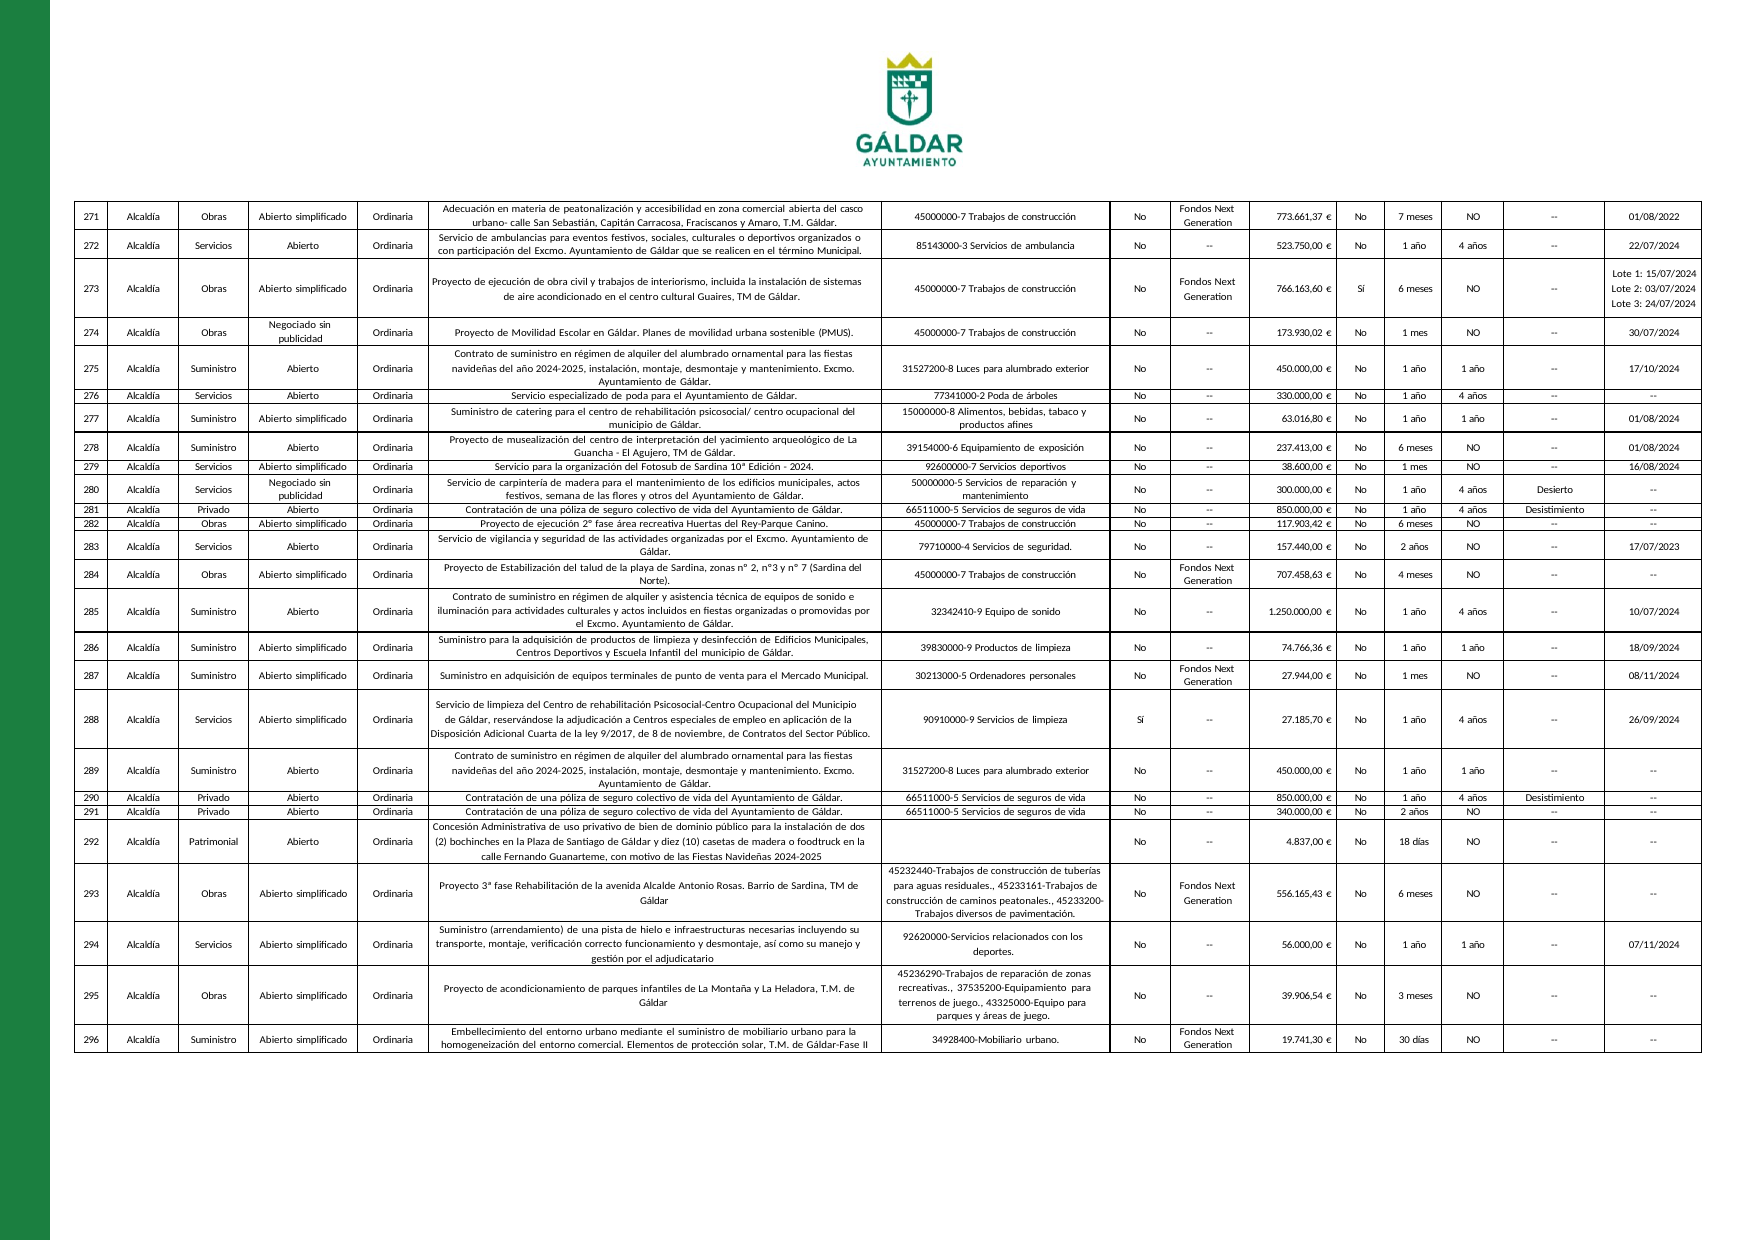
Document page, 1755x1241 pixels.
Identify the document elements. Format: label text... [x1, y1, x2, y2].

table_cell No [1111, 404, 1170, 431]
table_cell No [1111, 966, 1170, 1023]
table_cell Contratación de una póliza de seguro colectivo de vida del Ayuntamiento de Gáldar. [429, 806, 881, 818]
table_cell No [1111, 461, 1170, 474]
table_cell Abierto simplificado [249, 404, 357, 431]
table_cell Fondos Next Generation [1171, 259, 1249, 317]
table_cell 45000000-7 Trabajos de construcción [882, 318, 1109, 345]
table_cell 766.163,60 € [1250, 259, 1336, 317]
table_cell Alcaldía [108, 922, 178, 965]
table_cell 31527200-8 Luces para alumbrado exterior [882, 749, 1109, 791]
table_cell 32342410-9 Equipo de sonido [882, 589, 1109, 631]
table_cell No [1111, 806, 1170, 818]
table_cell Ordinaria [358, 661, 428, 689]
table_cell Abierto simplificado [249, 633, 357, 660]
table_cell Ordinaria [358, 633, 428, 660]
table_cell 07/11/2024 [1605, 922, 1701, 965]
table_cell -- [1504, 404, 1604, 431]
table_cell -- [1605, 820, 1701, 862]
table_cell 117.903,42 € [1250, 518, 1336, 530]
table_cell 1 año [1385, 633, 1441, 660]
table_cell -- [1605, 1025, 1701, 1052]
table_cell NO [1442, 1025, 1503, 1052]
table_cell Servicio para la organización del Fotosub de Sardina 10ª Edición - 2024. [429, 461, 881, 474]
table_cell 63.016,80 € [1250, 404, 1336, 431]
table_cell No [1111, 749, 1170, 791]
table_cell NO [1442, 433, 1503, 460]
table_cell Obras [179, 518, 248, 530]
table_cell Abierto simplificado [249, 922, 357, 965]
table_cell Suministro de catering para el centro de rehabilitación psicosocial/ centro ocupacional del municipio de Gáldar. [429, 404, 881, 431]
table_cell Abierto [249, 531, 357, 559]
table_cell Alcaldía [108, 346, 178, 389]
table_cell Alcaldía [108, 864, 178, 921]
table_cell Suministro para la adquisición de productos de limpieza y desinfección de Edificios Municipales, Centros Deportivos y Escuela Infantil del municipio de Gáldar. [429, 633, 881, 660]
table_cell No [1111, 633, 1170, 660]
table_cell -- [1504, 560, 1604, 588]
table_cell No [1111, 346, 1170, 389]
table_cell 273 [75, 259, 107, 317]
table_cell Servicio de carpintería de madera para el mantenimiento de los edificios municipales, actos festivos, semana de las flores y otros del Ayuntamiento de Gáldar. [429, 475, 881, 503]
table_cell 66511000-5 Servicios de seguros de vida [882, 504, 1109, 517]
table_cell Alcaldía [108, 690, 178, 747]
table_cell Suministro [179, 404, 248, 431]
table_cell 1.250.000,00 € [1250, 589, 1336, 631]
table_cell Ordinaria [358, 518, 428, 530]
table_cell Obras [179, 318, 248, 345]
table_cell 294 [75, 922, 107, 965]
table_cell Negociado sin publicidad [249, 318, 357, 345]
table_cell Alcaldía [108, 531, 178, 559]
table_cell 15000000-8 Alimentos, bebidas, tabaco y productos afines [882, 404, 1109, 431]
table_cell Abierto simplificado [249, 864, 357, 921]
table_cell Sí [1111, 690, 1170, 747]
table_cell Alcaldía [108, 792, 178, 805]
table_cell Ordinaria [358, 475, 428, 503]
table_cell -- [1605, 864, 1701, 921]
table_cell No [1111, 589, 1170, 631]
table_cell No [1111, 230, 1170, 258]
table_cell 286 [75, 633, 107, 660]
table_cell 34928400-Mobiliario urbano. [882, 1025, 1109, 1052]
table_cell Ordinaria [358, 1025, 428, 1052]
table_cell NO [1442, 518, 1503, 530]
table_cell -- [1605, 390, 1701, 403]
table_cell Abierto [249, 792, 357, 805]
table_cell No [1337, 461, 1384, 474]
table_cell Abierto [249, 230, 357, 258]
table_header -- [1504, 202, 1604, 229]
table_cell Ordinaria [358, 749, 428, 791]
table_cell Alcaldía [108, 661, 178, 689]
table_cell Alcaldía [108, 589, 178, 631]
table_cell -- [1605, 504, 1701, 517]
table_cell 45232440-Trabajos de construcción de tuberías para aguas residuales., 45233161-Trabajos de construcción de caminos peatonales., 45233200- Trabajos diversos de pavimentación. [882, 864, 1109, 921]
table_cell 08/11/2024 [1605, 661, 1701, 689]
table_cell No [1337, 433, 1384, 460]
table_cell Fondos Next Generation [1171, 661, 1249, 689]
table_cell [882, 820, 1109, 862]
table_cell Ordinaria [358, 390, 428, 403]
table_cell Ordinaria [358, 404, 428, 431]
table_cell 4 años [1442, 589, 1503, 631]
table_cell Fondos Next Generation [1171, 864, 1249, 921]
table_cell Proyecto de ejecución 2º fase área recreativa Huertas del Rey-Parque Canino. [429, 518, 881, 530]
table_cell 274 [75, 318, 107, 345]
table_cell 85143000-3 Servicios de ambulancia [882, 230, 1109, 258]
table_cell 285 [75, 589, 107, 631]
table_header Alcaldía [108, 202, 178, 229]
table_cell Fondos Next Generation [1171, 560, 1249, 588]
table_cell Lote 1: 15/07/2024 Lote 2: 03/07/2024 Lote 3: 24/07/2024 [1605, 259, 1701, 317]
table_cell 287 [75, 661, 107, 689]
table_cell Concesión Administrativa de uso privativo de bien de dominio público para la instalación de dos (2) bochinches en la Plaza de Santiago de Gáldar y diez (10) casetas de madera o foodtruck en la calle Fernando Guanarteme, con motivo de las Fiestas Navideñas 2024-2025 [429, 820, 881, 862]
table_cell -- [1171, 792, 1249, 805]
table_cell NO [1442, 259, 1503, 317]
table_cell 4 años [1442, 792, 1503, 805]
table_header No [1111, 202, 1170, 229]
table_cell Contrato de suministro en régimen de alquiler y asistencia técnica de equipos de sonido e iluminación para actividades culturales y actos incluidos en fiestas organizadas o promovidas por el Excmo. Ayuntamiento de Gáldar. [429, 589, 881, 631]
table_cell 556.165,43 € [1250, 864, 1336, 921]
table_cell Ordinaria [358, 589, 428, 631]
table_cell 22/07/2024 [1605, 230, 1701, 258]
table_cell -- [1605, 518, 1701, 530]
table_cell Ordinaria [358, 792, 428, 805]
table_cell Proyecto de ejecución de obra civil y trabajos de interiorismo, incluida la instalación de sistemas de aire acondicionado en el centro cultural Guaires, TM de Gáldar. [429, 259, 881, 317]
table_cell -- [1605, 792, 1701, 805]
table_cell 237.413,00 € [1250, 433, 1336, 460]
table_cell Privado [179, 504, 248, 517]
table_cell 1 año [1385, 922, 1441, 965]
table_cell NO [1442, 560, 1503, 588]
table_cell 4 años [1442, 230, 1503, 258]
table_header 01/08/2022 [1605, 202, 1701, 229]
table_cell Servicios [179, 461, 248, 474]
table_cell 850.000,00 € [1250, 792, 1336, 805]
table_cell No [1337, 661, 1384, 689]
table_cell Negociado sin publicidad [249, 475, 357, 503]
table_cell Ordinaria [358, 922, 428, 965]
table_cell -- [1171, 475, 1249, 503]
table_cell No [1337, 864, 1384, 921]
table_cell No [1337, 560, 1384, 588]
table_cell 275 [75, 346, 107, 389]
table_cell Suministro [179, 433, 248, 460]
table_cell -- [1171, 690, 1249, 747]
table_cell Ordinaria [358, 531, 428, 559]
table_cell -- [1504, 259, 1604, 317]
table_cell Abierto [249, 589, 357, 631]
table_cell Ordinaria [358, 461, 428, 474]
table_cell Alcaldía [108, 1025, 178, 1052]
table_cell No [1337, 475, 1384, 503]
table_cell 4 meses [1385, 560, 1441, 588]
table_cell 90910000-9 Servicios de limpieza [882, 690, 1109, 747]
table_cell 523.750,00 € [1250, 230, 1336, 258]
table_cell No [1337, 230, 1384, 258]
table_cell No [1111, 475, 1170, 503]
table_cell 66511000-5 Servicios de seguros de vida [882, 792, 1109, 805]
table_cell NO [1442, 806, 1503, 818]
table_cell No [1111, 820, 1170, 862]
table_cell No [1111, 864, 1170, 921]
table_cell 50000000-5 Servicios de reparación y mantenimiento [882, 475, 1109, 503]
table_cell Obras [179, 560, 248, 588]
table_header Adecuación en materia de peatonalización y accesibilidad en zona comercial abierta del casco urbano- calle San Sebastián, Capitán Carracosa, Fraciscanos y Amaro, T.M. Gáldar. [429, 202, 881, 229]
table_cell 707.458,63 € [1250, 560, 1336, 588]
table_cell Alcaldía [108, 749, 178, 791]
table_cell 45000000-7 Trabajos de construcción [882, 560, 1109, 588]
table_cell No [1337, 806, 1384, 818]
table_cell 279 [75, 461, 107, 474]
table_header 7 meses [1385, 202, 1441, 229]
table_cell Alcaldía [108, 461, 178, 474]
table_cell 4 años [1442, 504, 1503, 517]
table_cell Abierto [249, 749, 357, 791]
table_cell -- [1504, 461, 1604, 474]
table_cell No [1111, 661, 1170, 689]
table_cell -- [1605, 749, 1701, 791]
table_cell Abierto [249, 806, 357, 818]
table_cell Servicio de limpieza del Centro de rehabilitación Psicosocial-Centro Ocupacional del Municipio de Gáldar, reservándose la adjudicación a Centros especiales de empleo en aplicación de la Disposición Adicional Cuarta de la ley 9/2017, de 8 de noviembre, de Contratos del Sector Público. [429, 690, 881, 747]
table_cell -- [1171, 404, 1249, 431]
table_cell 1 año [1442, 922, 1503, 965]
table_cell -- [1504, 922, 1604, 965]
table_cell 278 [75, 433, 107, 460]
table_cell 45000000-7 Trabajos de construcción [882, 259, 1109, 317]
table_cell -- [1504, 806, 1604, 818]
table_cell 291 [75, 806, 107, 818]
table_cell No [1337, 589, 1384, 631]
table_cell -- [1504, 864, 1604, 921]
table_cell Suministro [179, 749, 248, 791]
table_cell -- [1504, 230, 1604, 258]
table_cell 173.930,02 € [1250, 318, 1336, 345]
table_cell -- [1171, 589, 1249, 631]
table_cell 4 años [1442, 390, 1503, 403]
table_cell Suministro [179, 589, 248, 631]
table_cell Proyecto de Movilidad Escolar en Gáldar. Planes de movilidad urbana sostenible (PMUS). [429, 318, 881, 345]
table_cell 340.000,00 € [1250, 806, 1336, 818]
table_cell -- [1171, 504, 1249, 517]
table_cell Alcaldía [108, 518, 178, 530]
table_cell 282 [75, 518, 107, 530]
table_cell 39830000-9 Productos de limpieza [882, 633, 1109, 660]
table_cell Ordinaria [358, 690, 428, 747]
table_cell 26/09/2024 [1605, 690, 1701, 747]
table_cell Servicios [179, 230, 248, 258]
table_cell -- [1171, 749, 1249, 791]
table_cell 296 [75, 1025, 107, 1052]
table_cell 1 año [1385, 346, 1441, 389]
table_cell No [1111, 433, 1170, 460]
table_cell 39.906,54 € [1250, 966, 1336, 1023]
table_header NO [1442, 202, 1503, 229]
table_cell Ordinaria [358, 806, 428, 818]
table_cell 27.185,70 € [1250, 690, 1336, 747]
table_cell Abierto simplificado [249, 518, 357, 530]
table_cell NO [1442, 966, 1503, 1023]
table_cell -- [1504, 661, 1604, 689]
table_cell Ordinaria [358, 560, 428, 588]
table_cell 1 año [1385, 792, 1441, 805]
table_cell -- [1171, 318, 1249, 345]
table_cell Abierto simplificado [249, 661, 357, 689]
table_cell 850.000,00 € [1250, 504, 1336, 517]
table_cell 17/07/2023 [1605, 531, 1701, 559]
table_cell 19.741,30 € [1250, 1025, 1336, 1052]
table_cell Abierto [249, 390, 357, 403]
table_cell 18/09/2024 [1605, 633, 1701, 660]
table_cell Proyecto de Estabilización del talud de la playa de Sardina, zonas nº 2, nº3 y nº 7 (Sardina del Norte). [429, 560, 881, 588]
table_cell 1 año [1385, 390, 1441, 403]
table_cell -- [1171, 390, 1249, 403]
table_cell Ordinaria [358, 346, 428, 389]
table_header Obras [179, 202, 248, 229]
table_cell No [1111, 504, 1170, 517]
table_cell -- [1504, 390, 1604, 403]
table_cell Obras [179, 864, 248, 921]
table_cell Ordinaria [358, 230, 428, 258]
table_cell Abierto simplificado [249, 259, 357, 317]
table_header 45000000-7 Trabajos de construcción [882, 202, 1109, 229]
table_cell Ordinaria [358, 966, 428, 1023]
table_cell 1 año [1385, 589, 1441, 631]
table_cell No [1337, 518, 1384, 530]
table_header Ordinaria [358, 202, 428, 229]
table_cell Alcaldía [108, 966, 178, 1023]
table_cell NO [1442, 820, 1503, 862]
table_cell 01/08/2024 [1605, 433, 1701, 460]
table_cell -- [1504, 690, 1604, 747]
table_cell Contrato de suministro en régimen de alquiler del alumbrado ornamental para las fiestas navideñas del año 2024-2025, instalación, montaje, desmontaje y mantenimiento. Excmo. Ayuntamiento de Gáldar. [429, 346, 881, 389]
table_cell 45236290-Trabajos de reparación de zonas recreativas., 37535200-Equipamiento para terrenos de juego., 43325000-Equipo para parques y áreas de juego. [882, 966, 1109, 1023]
table_cell 1 año [1442, 633, 1503, 660]
table_cell No [1111, 318, 1170, 345]
table_cell Suministro en adquisición de equipos terminales de punto de venta para el Mercado Municipal. [429, 661, 881, 689]
table_cell Desistimiento [1504, 504, 1604, 517]
table_cell 30/07/2024 [1605, 318, 1701, 345]
table_cell -- [1504, 820, 1604, 862]
table_cell 1 año [1385, 404, 1441, 431]
table_cell No [1337, 820, 1384, 862]
table_cell Servicios [179, 475, 248, 503]
table_cell Privado [179, 792, 248, 805]
table_cell Abierto simplificado [249, 560, 357, 588]
table_cell 1 año [1385, 475, 1441, 503]
table_cell Privado [179, 806, 248, 818]
table_cell -- [1171, 433, 1249, 460]
table_cell 272 [75, 230, 107, 258]
table_cell Ordinaria [358, 504, 428, 517]
table_cell 77341000-2 Poda de árboles [882, 390, 1109, 403]
table_cell 276 [75, 390, 107, 403]
table_cell 2 años [1385, 531, 1441, 559]
table_cell No [1337, 346, 1384, 389]
table_cell NO [1442, 531, 1503, 559]
table_cell 1 año [1385, 690, 1441, 747]
table_cell Sí [1337, 259, 1384, 317]
table_cell Suministro [179, 1025, 248, 1052]
table_cell 4 años [1442, 690, 1503, 747]
table_cell Servicios [179, 922, 248, 965]
table_cell Ordinaria [358, 820, 428, 862]
table_cell Servicio de vigilancia y seguridad de las actividades organizadas por el Excmo. Ayuntamiento de Gáldar. [429, 531, 881, 559]
table_cell 39154000-6 Equipamiento de exposición [882, 433, 1109, 460]
table_cell No [1337, 318, 1384, 345]
table_cell 330.000,00 € [1250, 390, 1336, 403]
table_cell 292 [75, 820, 107, 862]
table_cell 1 año [1442, 749, 1503, 791]
table_cell Abierto [249, 346, 357, 389]
table_cell 2 años [1385, 806, 1441, 818]
table_cell Alcaldía [108, 820, 178, 862]
table_cell 74.766,36 € [1250, 633, 1336, 660]
table_cell Ordinaria [358, 864, 428, 921]
table_cell Servicios [179, 390, 248, 403]
table_cell -- [1171, 633, 1249, 660]
table_cell -- [1171, 922, 1249, 965]
table_cell Obras [179, 966, 248, 1023]
table_cell -- [1504, 1025, 1604, 1052]
table_header 271 [75, 202, 107, 229]
table_cell 280 [75, 475, 107, 503]
table_cell Fondos Next Generation [1171, 1025, 1249, 1052]
table_cell Contrato de suministro en régimen de alquiler del alumbrado ornamental para las fiestas navideñas del año 2024-2025, instalación, montaje, desmontaje y mantenimiento. Excmo. Ayuntamiento de Gáldar. [429, 749, 881, 791]
table_cell Proyecto de acondicionamiento de parques infantiles de La Montaña y La Heladora, T.M. de Gáldar [429, 966, 881, 1023]
table_cell 6 meses [1385, 518, 1441, 530]
table_cell 3 meses [1385, 966, 1441, 1023]
table_cell Abierto simplificado [249, 966, 357, 1023]
table_cell Alcaldía [108, 230, 178, 258]
table_cell Desistimiento [1504, 792, 1604, 805]
table_cell 45000000-7 Trabajos de construcción [882, 518, 1109, 530]
table_cell 17/10/2024 [1605, 346, 1701, 389]
table_cell Abierto [249, 433, 357, 460]
table_cell Alcaldía [108, 633, 178, 660]
table_cell NO [1442, 318, 1503, 345]
table_cell -- [1605, 806, 1701, 818]
table_cell 290 [75, 792, 107, 805]
table_cell 6 meses [1385, 259, 1441, 317]
table_cell Alcaldía [108, 504, 178, 517]
table_cell Suministro [179, 661, 248, 689]
table_cell 10/07/2024 [1605, 589, 1701, 631]
table_cell Suministro [179, 633, 248, 660]
table_cell Contratación de una póliza de seguro colectivo de vida del Ayuntamiento de Gáldar. [429, 792, 881, 805]
table_cell -- [1171, 518, 1249, 530]
table_cell Alcaldía [108, 433, 178, 460]
table_cell Obras [179, 259, 248, 317]
table_cell -- [1171, 346, 1249, 389]
table_cell -- [1504, 749, 1604, 791]
table_cell 1 mes [1385, 461, 1441, 474]
table_cell -- [1504, 433, 1604, 460]
table_cell No [1111, 518, 1170, 530]
table_cell 450.000,00 € [1250, 749, 1336, 791]
table_cell 66511000-5 Servicios de seguros de vida [882, 806, 1109, 818]
table_cell 30 días [1385, 1025, 1441, 1052]
table_cell Alcaldía [108, 475, 178, 503]
table_cell No [1111, 922, 1170, 965]
table_cell No [1111, 390, 1170, 403]
table_cell 293 [75, 864, 107, 921]
table_cell Contratación de una póliza de seguro colectivo de vida del Ayuntamiento de Gáldar. [429, 504, 881, 517]
table_cell Ordinaria [358, 318, 428, 345]
table_cell Ordinaria [358, 259, 428, 317]
table_cell -- [1504, 518, 1604, 530]
table_cell No [1337, 749, 1384, 791]
table_cell Embellecimiento del entorno urbano mediante el suministro de mobiliario urbano para la homogeneización del entorno comercial. Elementos de protección solar, T.M. de Gáldar-Fase II [429, 1025, 881, 1052]
table_cell Patrimonial [179, 820, 248, 862]
table_cell Abierto [249, 504, 357, 517]
table_cell No [1111, 259, 1170, 317]
table_cell Abierto simplificado [249, 1025, 357, 1052]
table_cell Servicio de ambulancias para eventos festivos, sociales, culturales o deportivos organizados o con participación del Excmo. Ayuntamiento de Gáldar que se realicen en el término Municipal. [429, 230, 881, 258]
table_cell Alcaldía [108, 560, 178, 588]
table_cell 6 meses [1385, 433, 1441, 460]
table_cell 92620000-Servicios relacionados con los deportes. [882, 922, 1109, 965]
table_cell 16/08/2024 [1605, 461, 1701, 474]
table_cell 79710000-4 Servicios de seguridad. [882, 531, 1109, 559]
table_cell No [1337, 690, 1384, 747]
table_cell 30213000-5 Ordenadores personales [882, 661, 1109, 689]
table_cell -- [1605, 560, 1701, 588]
table_cell No [1111, 560, 1170, 588]
table_cell No [1111, 1025, 1170, 1052]
table_cell 284 [75, 560, 107, 588]
table_cell 01/08/2024 [1605, 404, 1701, 431]
table_cell NO [1442, 661, 1503, 689]
table_cell NO [1442, 461, 1503, 474]
table_cell 38.600,00 € [1250, 461, 1336, 474]
table_cell Ordinaria [358, 433, 428, 460]
table_cell 4.837,00 € [1250, 820, 1336, 862]
table_cell 6 meses [1385, 864, 1441, 921]
table_cell 157.440,00 € [1250, 531, 1336, 559]
table_cell Alcaldía [108, 404, 178, 431]
table_cell -- [1504, 633, 1604, 660]
table_cell Proyecto 3ª fase Rehabilitación de la avenida Alcalde Antonio Rosas. Barrio de Sardina, TM de Gáldar [429, 864, 881, 921]
table_cell -- [1504, 589, 1604, 631]
table_cell 18 días [1385, 820, 1441, 862]
table_header 773.661,37 € [1250, 202, 1336, 229]
table_cell No [1111, 531, 1170, 559]
table_cell Servicios [179, 531, 248, 559]
table_cell Alcaldía [108, 318, 178, 345]
table_cell -- [1605, 966, 1701, 1023]
table_cell Abierto simplificado [249, 690, 357, 747]
table_cell Abierto simplificado [249, 461, 357, 474]
table_header Abierto simplificado [249, 202, 357, 229]
table_cell 283 [75, 531, 107, 559]
table_cell -- [1171, 966, 1249, 1023]
table_cell 277 [75, 404, 107, 431]
table_cell Suministro [179, 346, 248, 389]
table_cell No [1337, 390, 1384, 403]
table_cell Abierto [249, 820, 357, 862]
table_cell -- [1504, 966, 1604, 1023]
table_cell -- [1504, 318, 1604, 345]
table_cell 1 año [1442, 404, 1503, 431]
table_cell No [1337, 792, 1384, 805]
table_cell Proyecto de musealización del centro de interpretación del yacimiento arqueológico de La Guancha - El Agujero, TM de Gáldar. [429, 433, 881, 460]
table_cell 1 mes [1385, 661, 1441, 689]
table_cell 4 años [1442, 475, 1503, 503]
table_cell Suministro (arrendamiento) de una pista de hielo e infraestructuras necesarias incluyendo su transporte, montaje, verificación correcto funcionamiento y desmontaje, así como su manejo y gestión por el adjudicatario [429, 922, 881, 965]
table_cell 92600000-7 Servicios deportivos [882, 461, 1109, 474]
table_cell 300.000,00 € [1250, 475, 1336, 503]
table_cell 1 año [1442, 346, 1503, 389]
table_cell -- [1504, 531, 1604, 559]
table_cell 289 [75, 749, 107, 791]
table_cell -- [1171, 230, 1249, 258]
table_cell 450.000,00 € [1250, 346, 1336, 389]
table_cell Desierto [1504, 475, 1604, 503]
table_cell No [1337, 504, 1384, 517]
table_cell -- [1171, 531, 1249, 559]
table_cell Servicios [179, 690, 248, 747]
table_header Fondos Next Generation [1171, 202, 1249, 229]
table_cell No [1337, 531, 1384, 559]
table_cell Servicio especializado de poda para el Ayuntamiento de Gáldar. [429, 390, 881, 403]
table_cell 281 [75, 504, 107, 517]
table_cell 288 [75, 690, 107, 747]
table_cell Alcaldía [108, 259, 178, 317]
table_cell No [1111, 792, 1170, 805]
table_cell No [1337, 633, 1384, 660]
table_cell 31527200-8 Luces para alumbrado exterior [882, 346, 1109, 389]
table_cell No [1337, 922, 1384, 965]
table_cell Alcaldía [108, 806, 178, 818]
table_header No [1337, 202, 1384, 229]
table_cell 295 [75, 966, 107, 1023]
table_cell -- [1171, 820, 1249, 862]
table_cell Alcaldía [108, 390, 178, 403]
table_cell 56.000,00 € [1250, 922, 1336, 965]
table_cell 1 año [1385, 749, 1441, 791]
table_cell -- [1171, 806, 1249, 818]
table_cell 27.944,00 € [1250, 661, 1336, 689]
table_cell -- [1171, 461, 1249, 474]
table_cell No [1337, 1025, 1384, 1052]
table_cell 1 mes [1385, 318, 1441, 345]
table_cell No [1337, 966, 1384, 1023]
table_cell -- [1605, 475, 1701, 503]
table_cell 1 año [1385, 230, 1441, 258]
table_cell NO [1442, 864, 1503, 921]
table_cell No [1337, 404, 1384, 431]
table_cell -- [1504, 346, 1604, 389]
table_cell 1 año [1385, 504, 1441, 517]
